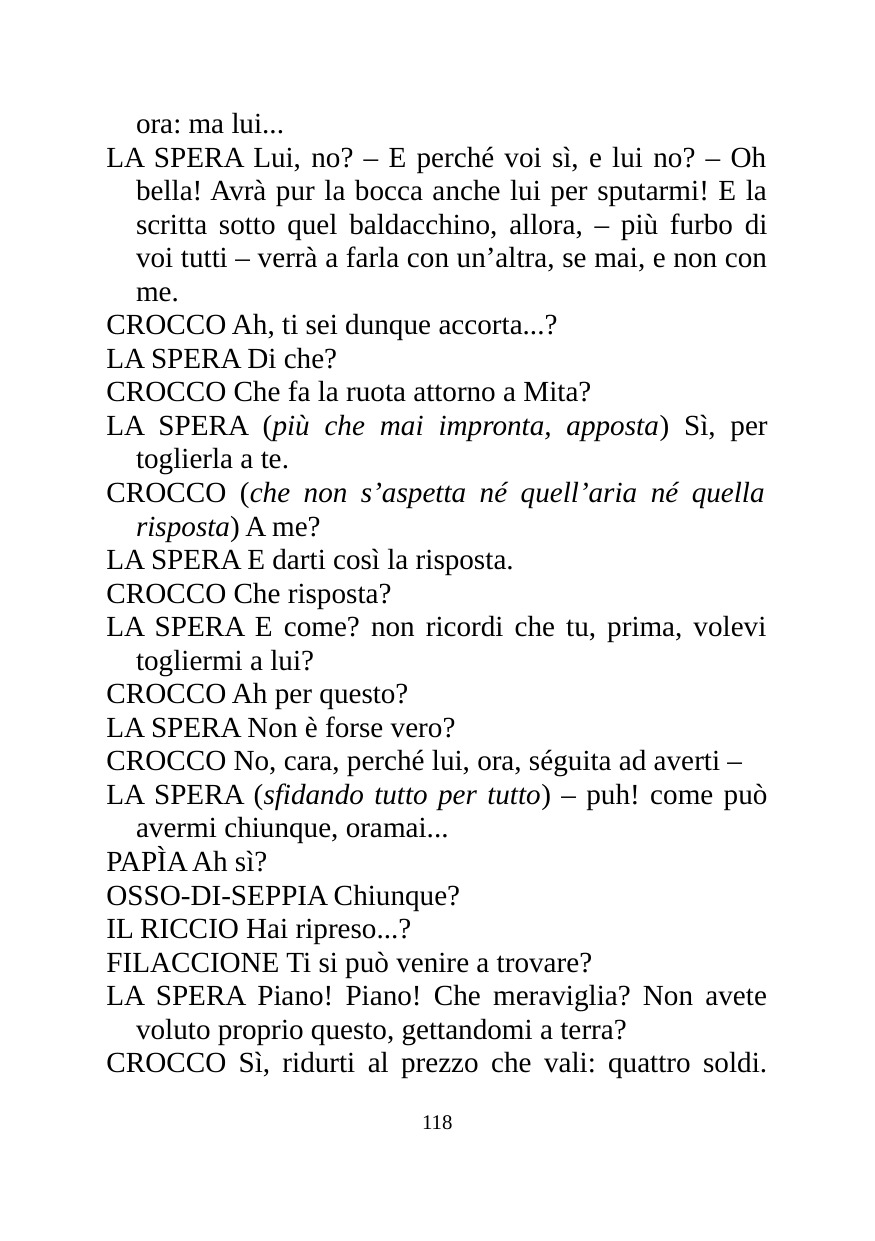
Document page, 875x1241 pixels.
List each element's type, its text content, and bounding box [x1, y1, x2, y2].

text LA SPERA (più che mai impronta, apposta) Sì, per toglierla a te. [106, 408, 768, 475]
text LA SPERA Piano! Piano! Che meraviglia? Non avete voluto proprio questo, gettandomi a terra? [106, 978, 768, 1045]
text CROCCO Ah per questo? [106, 676, 768, 710]
text CROCCO (che non s’aspetta né quell’aria né quella risposta) A me? [106, 475, 768, 542]
text LA SPERA Di che? [106, 341, 768, 374]
text PAPÌA Ah sì? [106, 844, 768, 878]
text LA SPERA E come? non ricordi che tu, prima, volevi togliermi a lui? [106, 609, 768, 676]
text ora: ma lui... [106, 106, 768, 140]
text CROCCO No, cara, perché lui, ora, séguita ad averti – [106, 743, 768, 777]
text LA SPERA Non è forse vero? [106, 710, 768, 743]
text LA SPERA E darti così la risposta. [106, 542, 768, 576]
text IL RICCIO Hai ripreso...? [106, 911, 768, 945]
text CROCCO Sì, ridurti al prezzo che vali: quattro soldi. [106, 1045, 768, 1079]
text FILACCIONE Ti si può venire a trovare? [106, 945, 768, 978]
text CROCCO Ah, ti sei dunque accorta...? [106, 307, 768, 341]
text CROCCO Che risposta? [106, 576, 768, 609]
text OSSO-DI-SEPPIA Chiunque? [106, 878, 768, 911]
text LA SPERA Lui, no? – E perché voi sì, e lui no? – Oh bella! Avrà pur la bocca anche lui per sputarmi! E la scritta sotto quel baldacchino, allora, – più furbo di voi tutti – verrà a farla con un’altra, se mai, e non con me. [106, 140, 768, 307]
text LA SPERA (sfidando tutto per tutto) – puh! come può avermi chiunque, oramai... [106, 777, 768, 844]
text CROCCO Che fa la ruota attorno a Mita? [106, 374, 768, 408]
